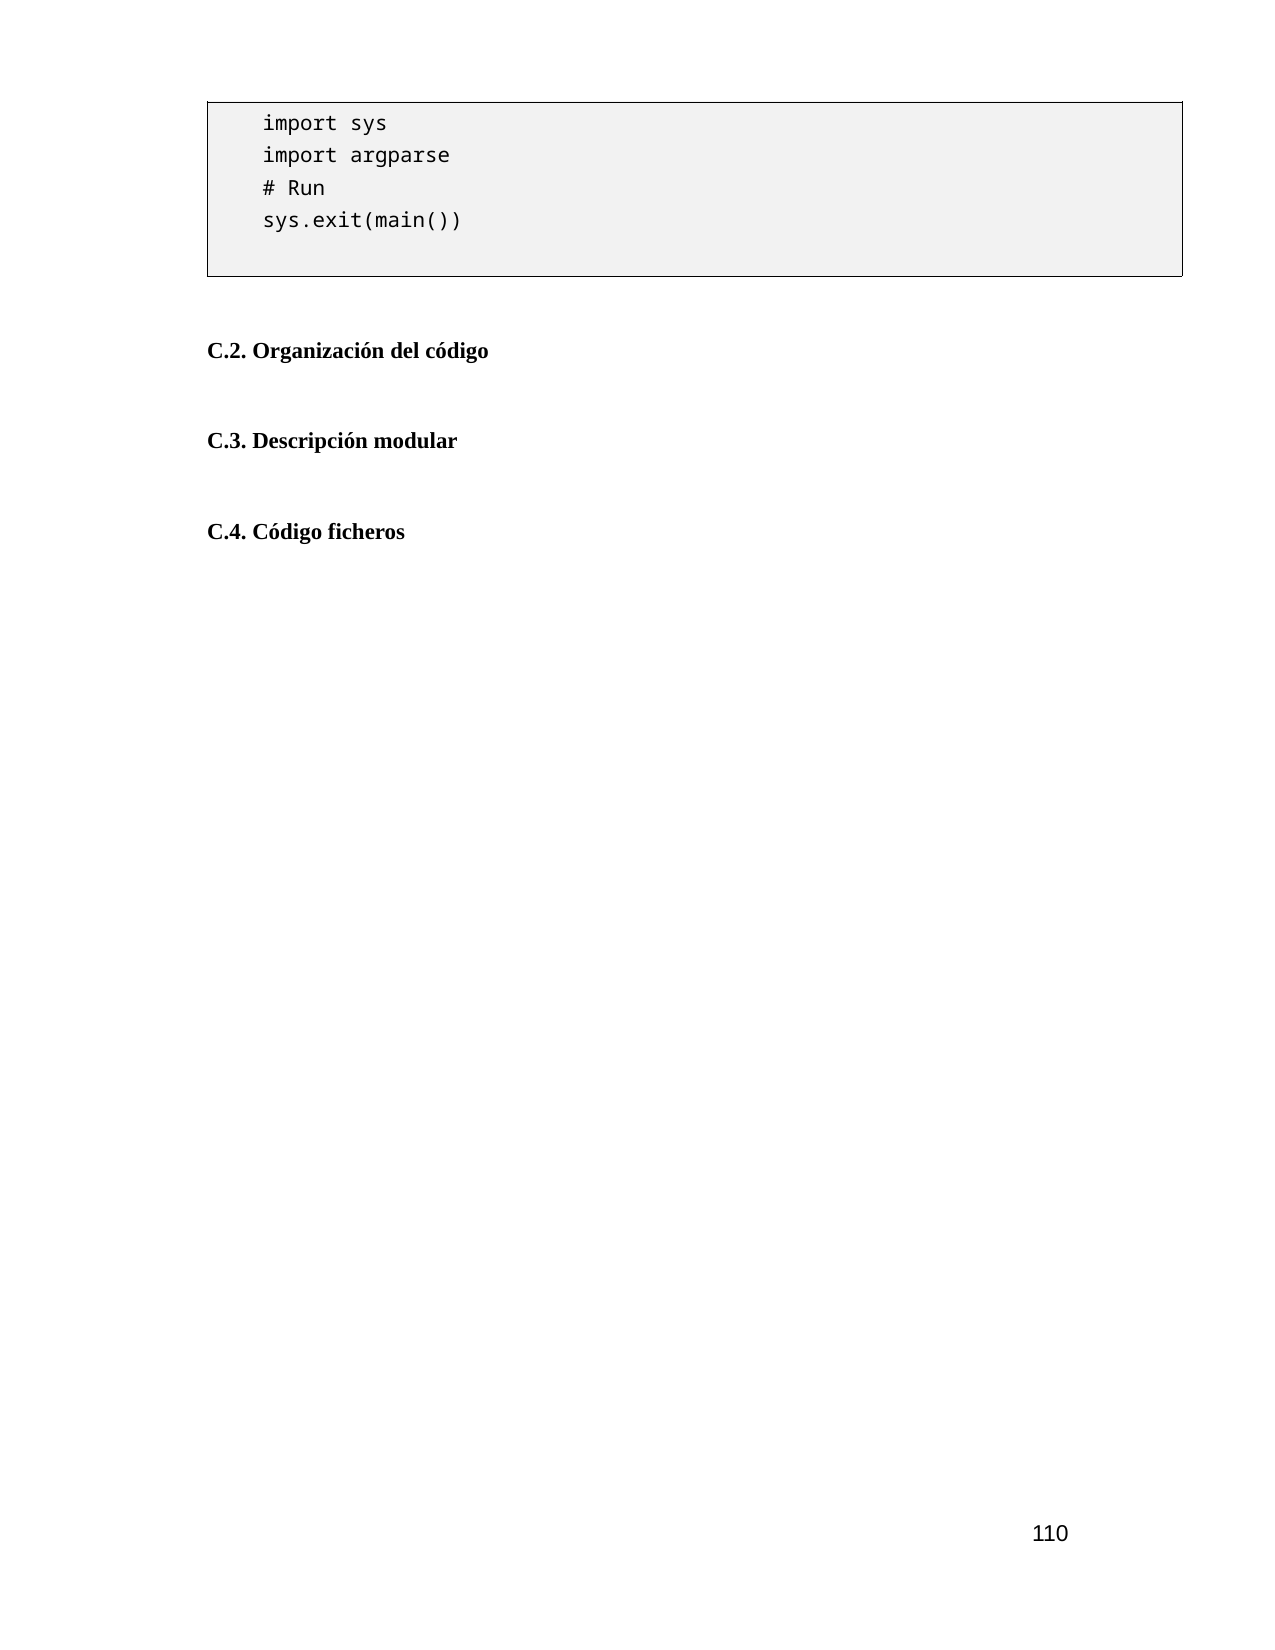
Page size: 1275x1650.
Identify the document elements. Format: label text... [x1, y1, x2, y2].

text C.2. Organización del código [207, 337, 1068, 363]
text C.3. Descripción modular [207, 427, 1068, 454]
table_header import sys import argparse # Run sys.exit(main()) [208, 103, 1182, 276]
text C.4. Código ficheros [207, 518, 1068, 544]
